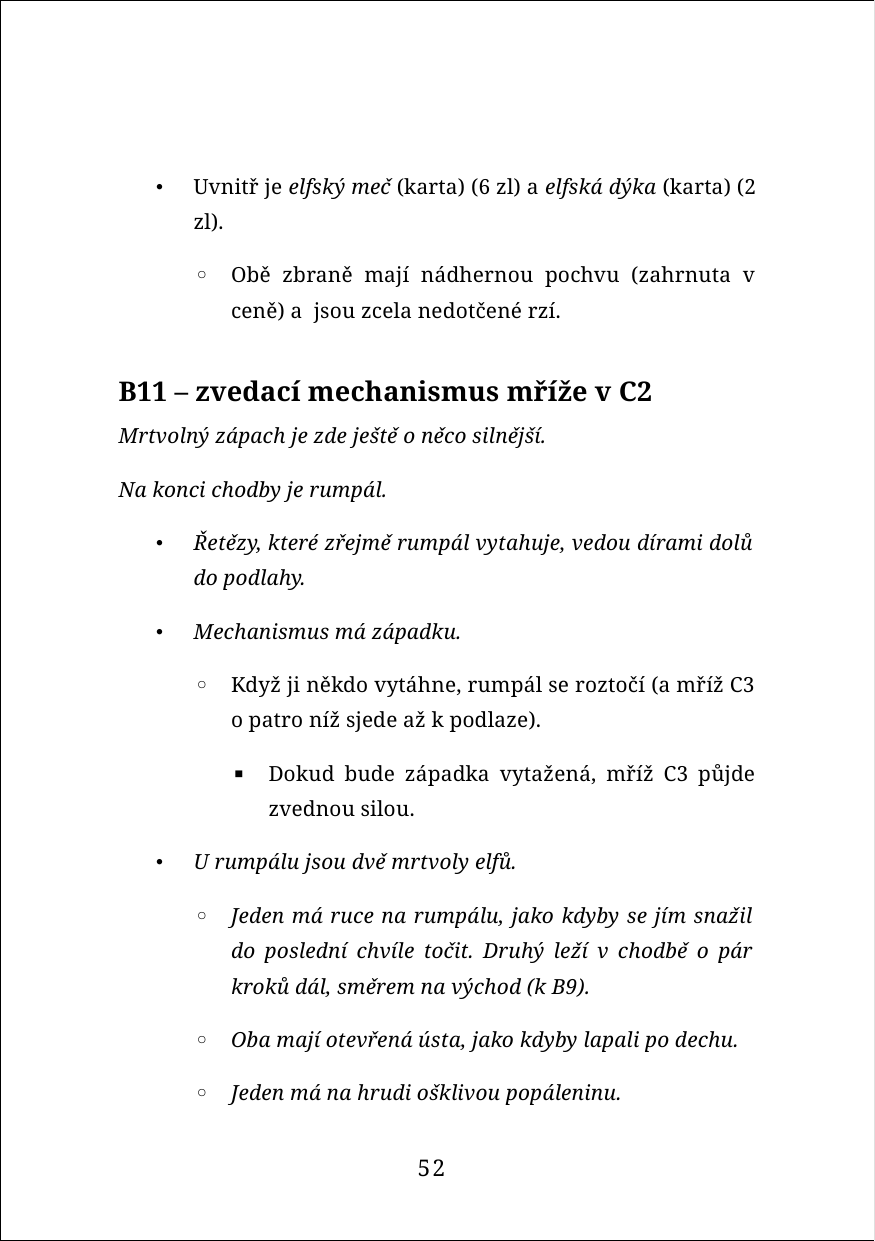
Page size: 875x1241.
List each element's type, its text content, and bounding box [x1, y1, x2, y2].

list U rumpálu jsou dvě mrtvoly elfů. [156, 847, 756, 876]
list Dokud bude západka vytažená, mříž C3 půjde zvednou silou. [231, 759, 756, 823]
list Mechanismus má západku. [156, 617, 756, 645]
text Na konci chodby je rumpál. [118, 475, 756, 503]
list Jeden má ruce na rumpálu, jako kdyby se jím snažil do poslední chvíle točit. Druhý leží v chodbě o pár kroků dál, směrem na východ (k B9). [193, 901, 756, 1000]
text Mrtvolný zápach je zde ještě o něco silnější. [118, 422, 756, 450]
list Řetězy, které zřejmě rumpál vytahuje, vedou dírami dolů do podlahy. [156, 528, 756, 592]
list Uvnitř je elfský meč (karta) (6 zl) a elfská dýka (karta) (2 zl). [156, 172, 756, 236]
list Když ji někdo vytáhne, rumpál se roztočí (a mříž C3 o patro níž sjede až k podlaze). [193, 670, 756, 734]
list Oba mají otevřená ústa, jako kdyby lapali po dechu. [193, 1025, 756, 1053]
list Jeden má na hrudi ošklivou popáleninu. [193, 1078, 756, 1107]
subtitle B11 – zvedací mechanismus mříže v C2 [118, 373, 756, 410]
list Obě zbraně mají nádhernou pochvu (zahrnuta v ceně) a jsou zcela nedotčené rzí. [193, 261, 756, 324]
